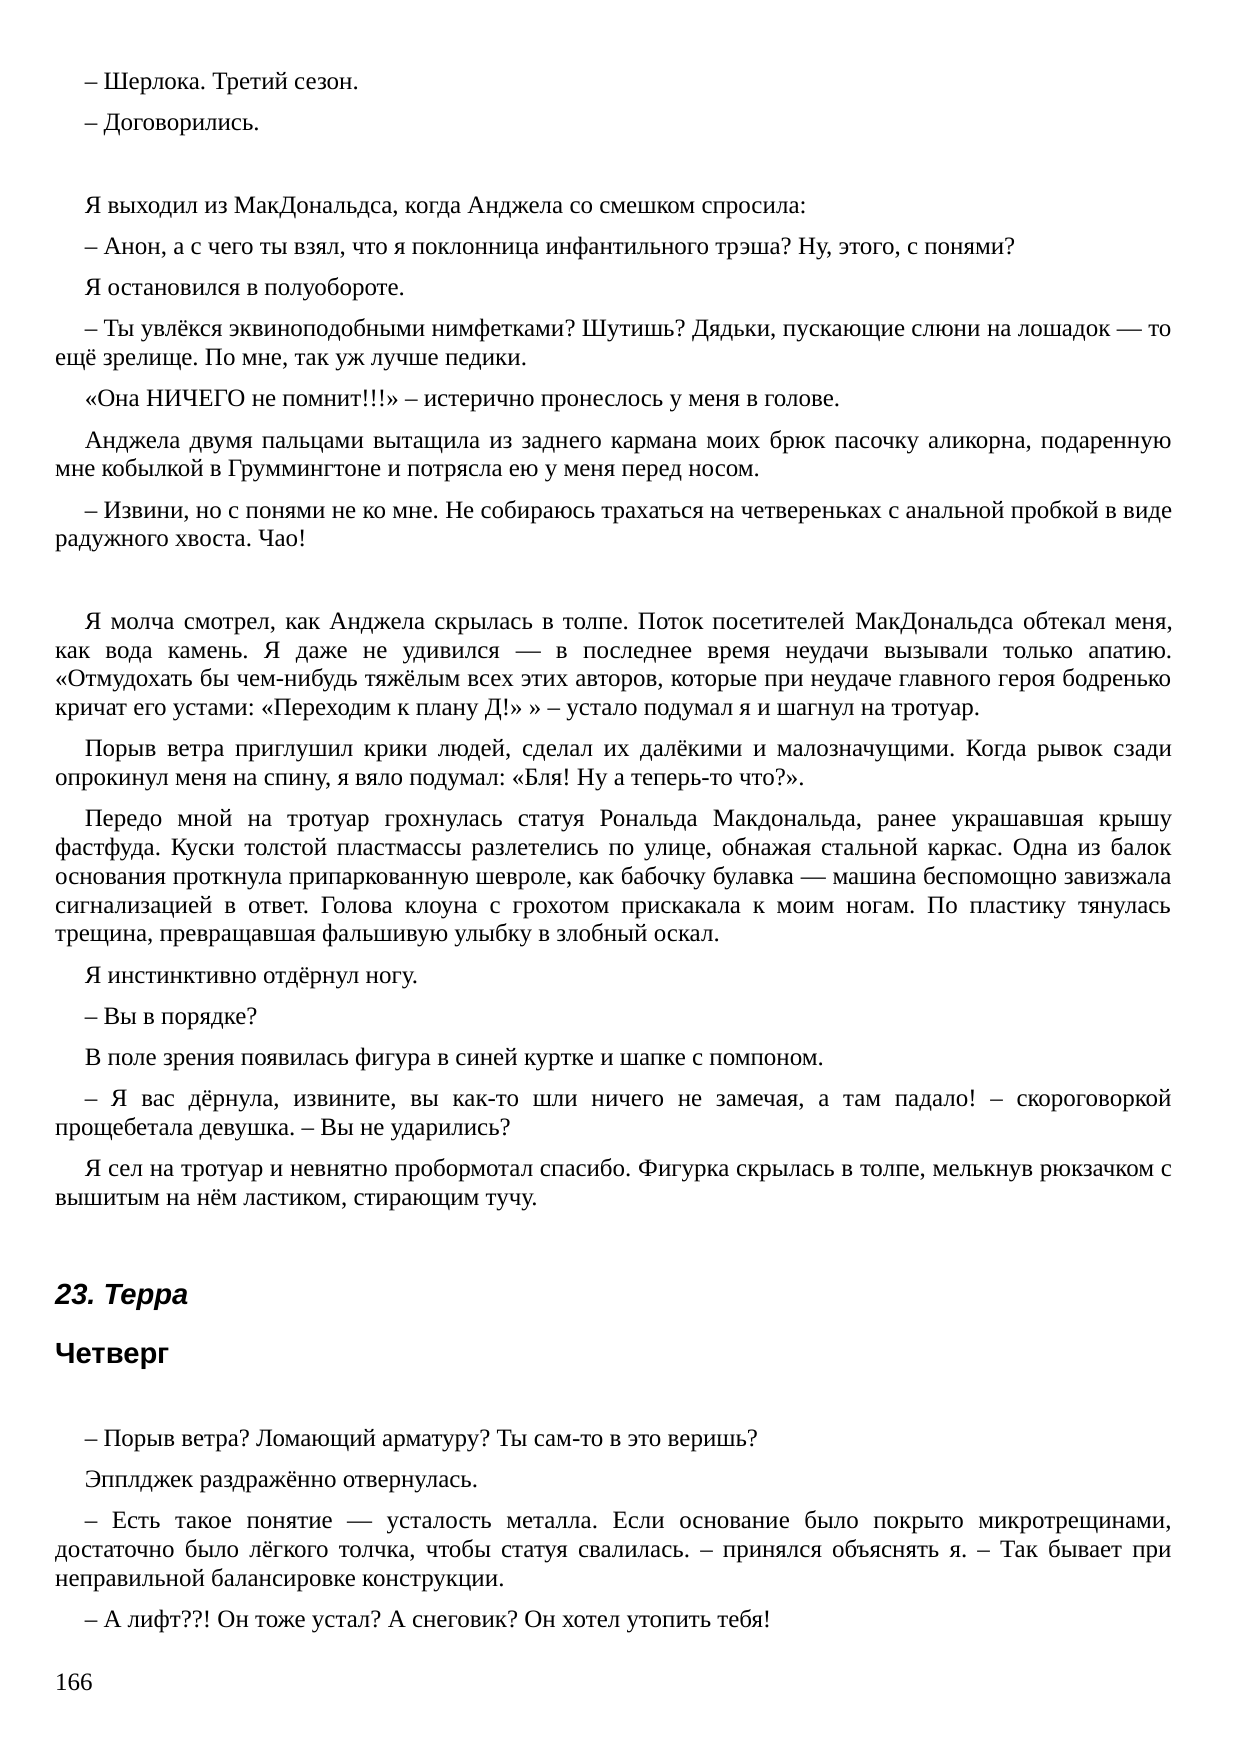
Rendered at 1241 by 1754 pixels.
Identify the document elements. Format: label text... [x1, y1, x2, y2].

text – А лифт??! Он тоже устал? А снеговик? Он хотел утопить тебя! [55, 1604, 1173, 1633]
text «Она НИЧЕГО не помнит!!!» – истерично пронеслось у меня в голове. [55, 383, 1173, 412]
text – Есть такое понятие — усталость металла. Если основание было покрыто микротрещинами, достаточно было лёгкого толчка, чтобы статуя свалилась. – принялся объяснять я. – Так бывает при неправильной балансировке конструкции. [55, 1506, 1173, 1592]
text – Договорились. [55, 107, 1173, 136]
text Я инстинктивно отдёрнул ногу. [55, 960, 1173, 988]
text – Порыв ветра? Ломающий арматуру? Ты сам-то в это веришь? [55, 1423, 1173, 1452]
text – Шерлока. Третий сезон. [55, 66, 1173, 95]
text Я остановился в полуобороте. [55, 272, 1173, 301]
text Анджела двумя пальцами вытащила из заднего кармана моих брюк пасочку аликорна, подаренную мне кобылкой в Груммингтоне и потрясла ею у меня перед носом. [55, 425, 1173, 482]
text В поле зрения появилась фигура в синей куртке и шапке с помпоном. [55, 1042, 1173, 1071]
subtitle Четверг [55, 1336, 1173, 1369]
text – Я вас дёрнула, извините, вы как-то шли ничего не замечая, а там падало! – скороговоркой прощебетала девушка. – Вы не ударились? [55, 1083, 1173, 1141]
subtitle 23. Терра [55, 1277, 1173, 1311]
text – Вы в порядке? [55, 1001, 1173, 1030]
text – Анон, а с чего ты взял, что я поклонница инфантильного трэша? Ну, этого, с понями? [55, 231, 1173, 260]
text Я выходил из МакДональдса, когда Анджела со смешком спросила: [55, 190, 1173, 218]
text Я молча смотрел, как Анджела скрылась в толпе. Поток посетителей МакДональдса обтекал меня, как вода камень. Я даже не удивился — в последнее время неудачи вызывали только апатию. «Отмудохать бы чем-нибудь тяжёлым всех этих авторов, которые при неудаче главного героя бодренько кричат его устами: «Переходим к плану Д!» » – устало подумал я и шагнул на тротуар. [55, 606, 1173, 721]
text Я сел на тротуар и невнятно пробормотал спасибо. Фигурка скрылась в толпе, мелькнув рюкзачком с вышитым на нём ластиком, стирающим тучу. [55, 1153, 1173, 1211]
text Порыв ветра приглушил крики людей, сделал их далёкими и малозначущими. Когда рывок сзади опрокинул меня на спину, я вяло подумал: «Бля! Ну а теперь-то что?». [55, 733, 1173, 791]
text Эпплджек раздражённо отвернулась. [55, 1464, 1173, 1493]
text – Извини, но с понями не ко мне. Не собираюсь трахаться на четвереньках с анальной пробкой в виде радужного хвоста. Чао! [55, 495, 1173, 552]
text – Ты увлёкся эквиноподобными нимфетками? Шутишь? Дядьки, пускающие слюни на лошадок — то ещё зрелище. По мне, так уж лучше педики. [55, 313, 1173, 371]
text Передо мной на тротуар грохнулась статуя Рональда Макдональда, ранее украшавшая крышу фастфуда. Куски толстой пластмассы разлетелись по улице, обнажая стальной каркас. Одна из балок основания проткнула припаркованную шевроле, как бабочку булавка — машина беспомощно завизжала сигнализацией в ответ. Голова клоуна с грохотом прискакала к моим ногам. По пластику тянулась трещина, превращавшая фальшивую улыбку в злобный оскал. [55, 803, 1173, 947]
